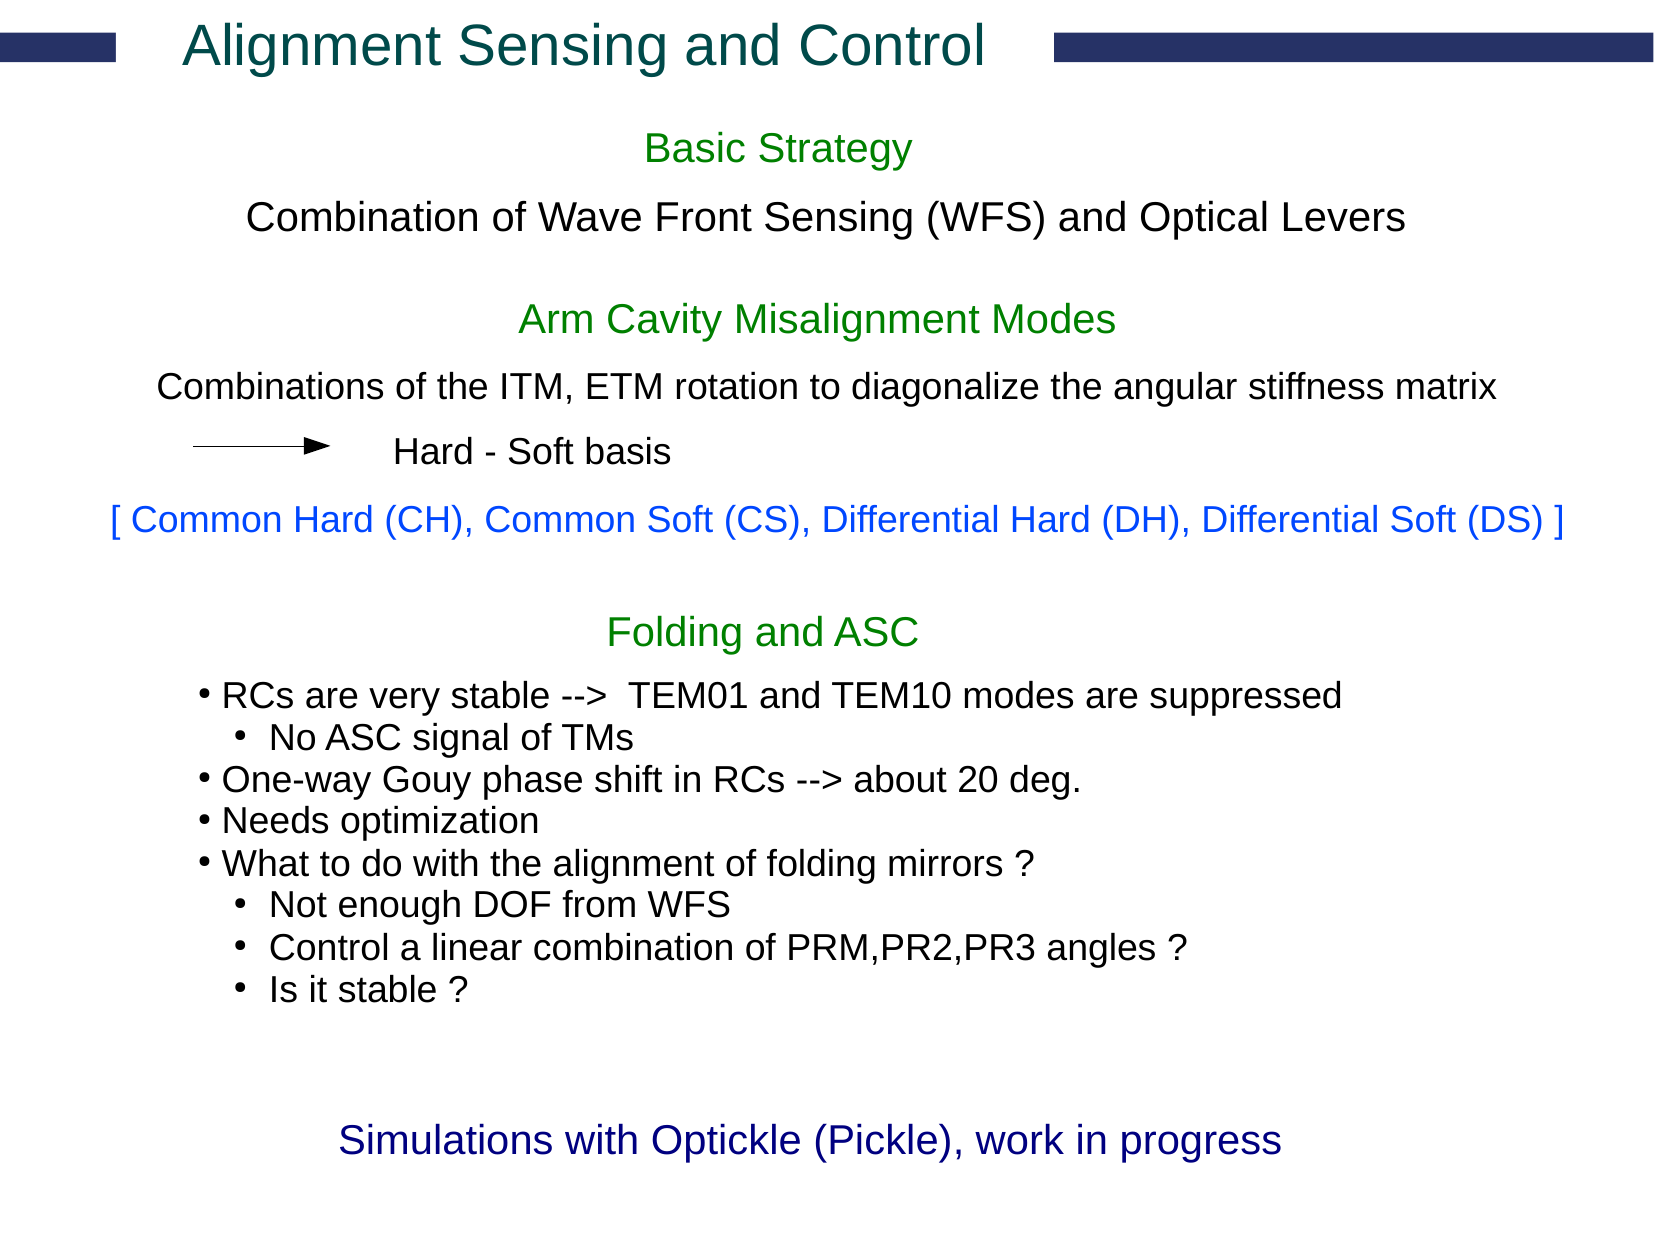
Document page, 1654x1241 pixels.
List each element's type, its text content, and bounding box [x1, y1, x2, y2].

text_box Arm Cavity Misalignment Modes [503, 288, 1132, 350]
text_box Basic Strategy [629, 116, 929, 179]
text_box Hard - Soft basis [378, 422, 687, 480]
text_box [ Common Hard (CH), Common Soft (CS), Differential Hard (DH), Differential Soft (DS) ] [95, 490, 1581, 548]
text_box RCs are very stable --> TEM01 and TEM10 modes are suppressed No ASC signal of TMs One-way Gouy phase shift in RCs --> about 20 deg. Needs optimization What to do with the alignment of folding mirrors ? Not enough DOF from WFS Control a linear combination of PRM,PR2,PR3 angles ? Is it stable ? [183, 666, 1359, 1018]
text_box Simulations with Optickle (Pickle), work in progress [323, 1109, 1298, 1171]
text_box Combination of Wave Front Sensing (WFS) and Optical Levers [230, 186, 1423, 248]
text_box Combinations of the ITM, ETM rotation to diagonalize the angular stiffness matrix [141, 357, 1513, 415]
text_box Folding and ASC [591, 601, 935, 664]
title Alignment Sensing and Control [115, 12, 1054, 78]
